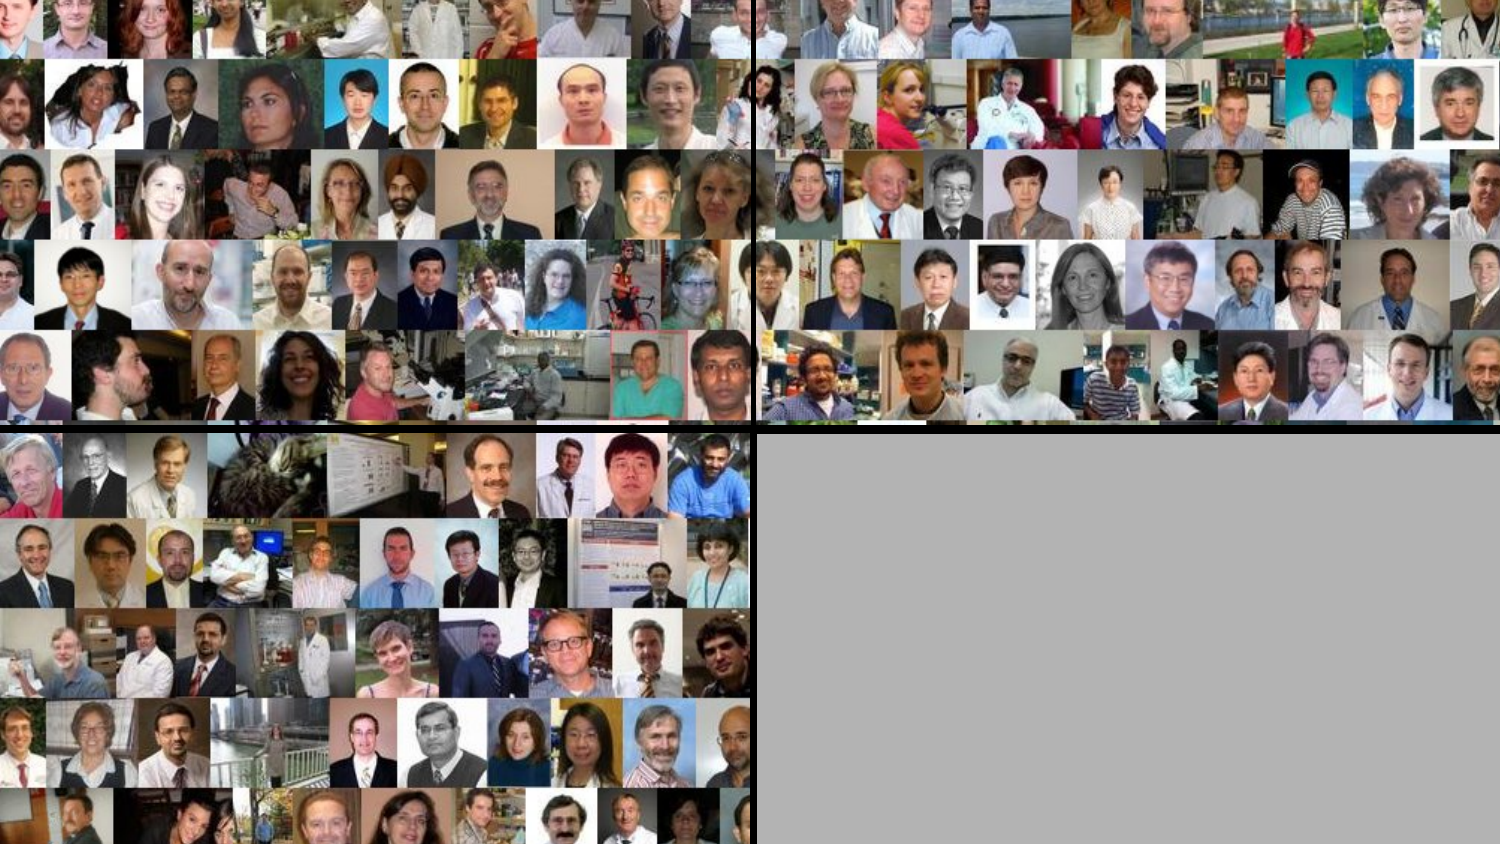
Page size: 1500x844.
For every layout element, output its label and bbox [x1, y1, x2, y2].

picture [0, 0, 1500, 844]
text_box [756, 433, 1500, 844]
